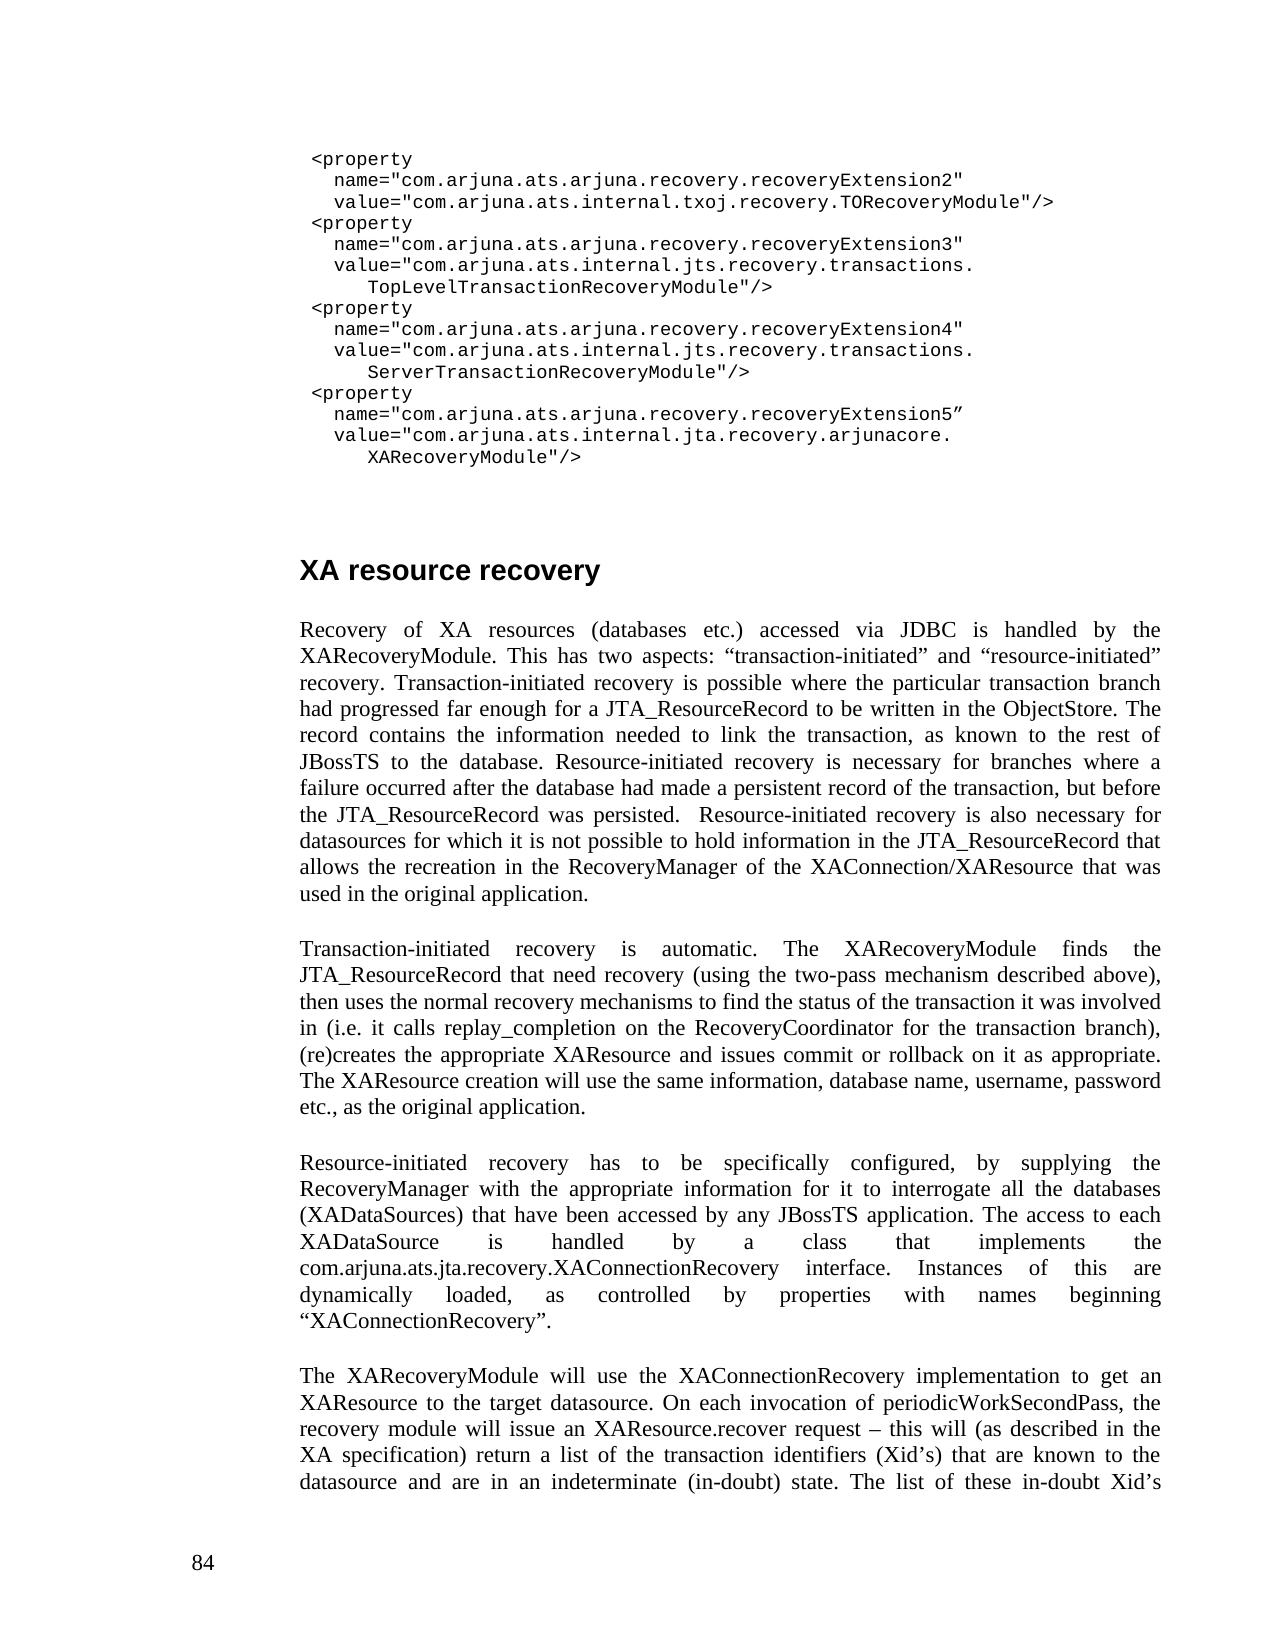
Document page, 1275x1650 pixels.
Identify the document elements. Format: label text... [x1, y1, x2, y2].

text XARecoveryModule"/> [311, 447, 1162, 469]
text name="com.arjuna.ats.arjuna.recovery.recoveryExtension3" [311, 235, 1162, 256]
text <property [311, 150, 1162, 171]
text <property [311, 299, 1162, 320]
text value="com.arjuna.ats.internal.txoj.recovery.TORecoveryModule"/> [311, 192, 1162, 214]
text name="com.arjuna.ats.arjuna.recovery.recoveryExtension2" [311, 171, 1162, 192]
text value="com.arjuna.ats.internal.jta.recovery.arjunacore. [311, 426, 1162, 447]
text Transaction-initiated recovery is automatic. The XARecoveryModule finds the JTA_ResourceRecord that need recovery (using the two-pass mechanism described above), then uses the normal recovery mechanisms to find the status of the transaction it was involved in (i.e. it calls replay_completion on the RecoveryCoordinator for the transaction branch), (re)creates the appropriate XAResource and issues commit or rollback on it as appropriate. The XAResource creation will use the same information, database name, username, password etc., as the original application. [299, 935, 1162, 1120]
text Recovery of XA resources (databases etc.) accessed via JDBC is handled by the XARecoveryModule. This has two aspects: “transaction-initiated” and “resource-initiated” recovery. Transaction-initiated recovery is possible where the particular transaction branch had progressed far enough for a JTA_ResourceRecord to be written in the ObjectStore. The record contains the information needed to link the transaction, as known to the rest of JBossTS to the database. Resource-initiated recovery is necessary for branches where a failure occurred after the database had made a persistent record of the transaction, but before the JTA_ResourceRecord was persisted. Resource-initiated recovery is also necessary for datasources for which it is not possible to hold information in the JTA_ResourceRecord that allows the recreation in the RecoveryManager of the XAConnection/XAResource that was used in the original application. [299, 616, 1162, 906]
text <property [311, 384, 1162, 405]
text name="com.arjuna.ats.arjuna.recovery.recoveryExtension4" [311, 320, 1162, 341]
text <property [311, 214, 1162, 235]
text name="com.arjuna.ats.arjuna.recovery.recoveryExtension5” [311, 405, 1162, 426]
subtitle XA resource recovery [187, 553, 1162, 587]
text ServerTransactionRecoveryModule"/> [187, 362, 1162, 384]
text The XARecoveryModule will use the XAConnectionRecovery implementation to get an XAResource to the target datasource. On each invocation of periodicWorkSecondPass, the recovery module will issue an XAResource.recover request – this will (as described in the XA specification) return a list of the transaction identifiers (Xid’s) that are known to the datasource and are in an indeterminate (in-doubt) state. The list of these in-doubt Xid’s [299, 1362, 1162, 1494]
text TopLevelTransactionRecoveryModule"/> [311, 277, 1162, 299]
text Resource-initiated recovery has to be specifically configured, by supplying the RecoveryManager with the appropriate information for it to interrogate all the databases (XADataSources) that have been accessed by any JBossTS application. The access to each XADataSource is handled by a class that implements the com.arjuna.ats.jta.recovery.XAConnectionRecovery interface. Instances of this are dynamically loaded, as controlled by properties with names beginning “XAConnectionRecovery”. [299, 1149, 1162, 1333]
text value="com.arjuna.ats.internal.jts.recovery.transactions. [311, 256, 1162, 277]
text value="com.arjuna.ats.internal.jts.recovery.transactions. [311, 341, 1162, 362]
